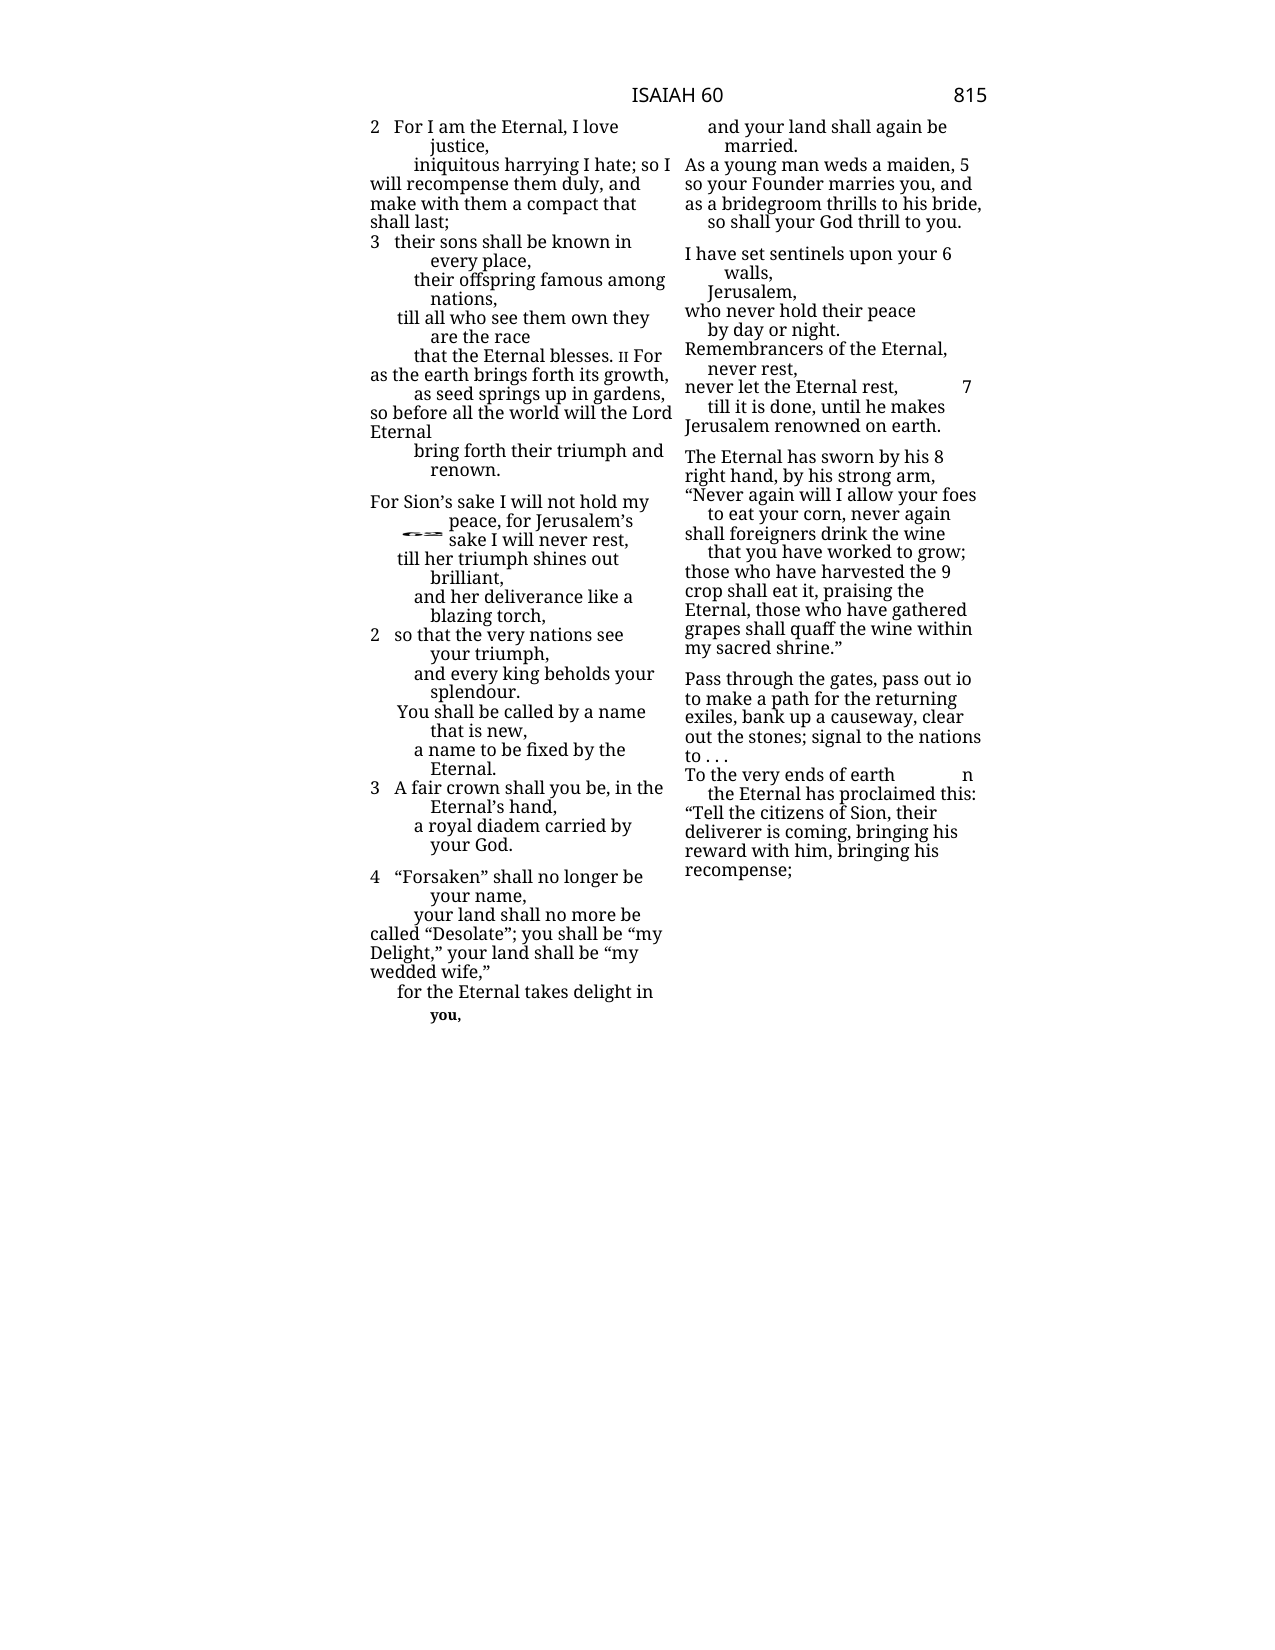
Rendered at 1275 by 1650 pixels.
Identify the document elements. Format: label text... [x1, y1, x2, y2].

text justice, [430, 137, 674, 157]
text and every king beholds your splendour. [413, 665, 674, 703]
text I have set sentinels upon your 6 walls, [684, 245, 989, 283]
text and her deliverance like a blazing torch, [413, 588, 674, 627]
text your triumph, [430, 646, 674, 665]
text Eternal’s hand, [430, 798, 674, 817]
text You shall be called by a name that is new, [397, 703, 674, 741]
text your land shall no more be called “Desolate”; you shall be “my Delight,” your land shall be “my wed­ded wife,” [370, 906, 674, 982]
text the Eternal has proclaimed this: [707, 785, 989, 804]
text till all who see them own they are the race [397, 309, 674, 347]
list their sons shall be known in [370, 233, 674, 252]
text Remembrancers of the Eternal, never rest, [684, 341, 989, 379]
text to eat your corn, never again shall foreigners drink the wine [684, 506, 989, 544]
subtitle you, [430, 1003, 674, 1024]
text Jerusalem, [707, 283, 989, 302]
text as seed springs up in gardens, so before all the world will the Lord Eternal [370, 385, 674, 442]
text The Eternal has sworn by his 8 right hand, by his strong arm, [684, 448, 989, 487]
text a royal diadem carried by your God. [413, 817, 674, 855]
text “Never again will I allow your foes [684, 487, 989, 506]
text bring forth their triumph and renown. [413, 442, 674, 481]
text that you have worked to grow; those who have harvested the 9 crop shall eat it, praising the Eternal, those who have gathered grapes shall quaff the wine within my sacred shrine.” [684, 544, 989, 658]
text who never hold their peace by day or night. [684, 302, 918, 341]
text As a young man weds a maiden, 5 so your Founder marries you, and as a bridegroom thrills to his bride, [684, 157, 989, 214]
list A fair crown shall you be, in the [370, 779, 674, 798]
text so shall your God thrill to you. [707, 214, 989, 233]
text “Tell the citizens of Sion, their deliverer is coming, bringing his reward with him, bringing his recompense; [684, 804, 989, 880]
text their offspring famous among nations, [413, 271, 674, 309]
text and your land shall again be married. [707, 118, 989, 157]
text that the Eternal blesses. ii For as the earth brings forth its growth, [370, 347, 674, 385]
text for the Eternal takes delight in [397, 982, 674, 1003]
text every place, [430, 252, 674, 271]
list so that the very nations see [370, 627, 674, 646]
text your name, [430, 887, 674, 906]
text To the very ends of earth n [684, 766, 989, 785]
text till it is done, until he makes Jerusalem renowned on earth. [684, 398, 989, 436]
list For I am the Eternal, I love [370, 118, 674, 137]
text till her triumph shines out brilliant, [397, 550, 674, 588]
text For Sion’s sake I will not hold my peace, for Jerusalem’s sake I will never rest, [370, 493, 674, 550]
list “Forsaken” shall no longer be [370, 868, 674, 887]
text iniquitous harrying I hate; so I will recompense them duly, and make with them a com­pact that shall last; [370, 157, 674, 233]
text Pass through the gates, pass out io to make a path for the returning exiles, bank up a causeway, clear out the stones; signal to the nations to . . . [684, 671, 989, 766]
text never let the Eternal rest, 7 [684, 379, 989, 398]
text a name to be fixed by the Eternal. [413, 741, 674, 779]
picture [402, 532, 444, 536]
